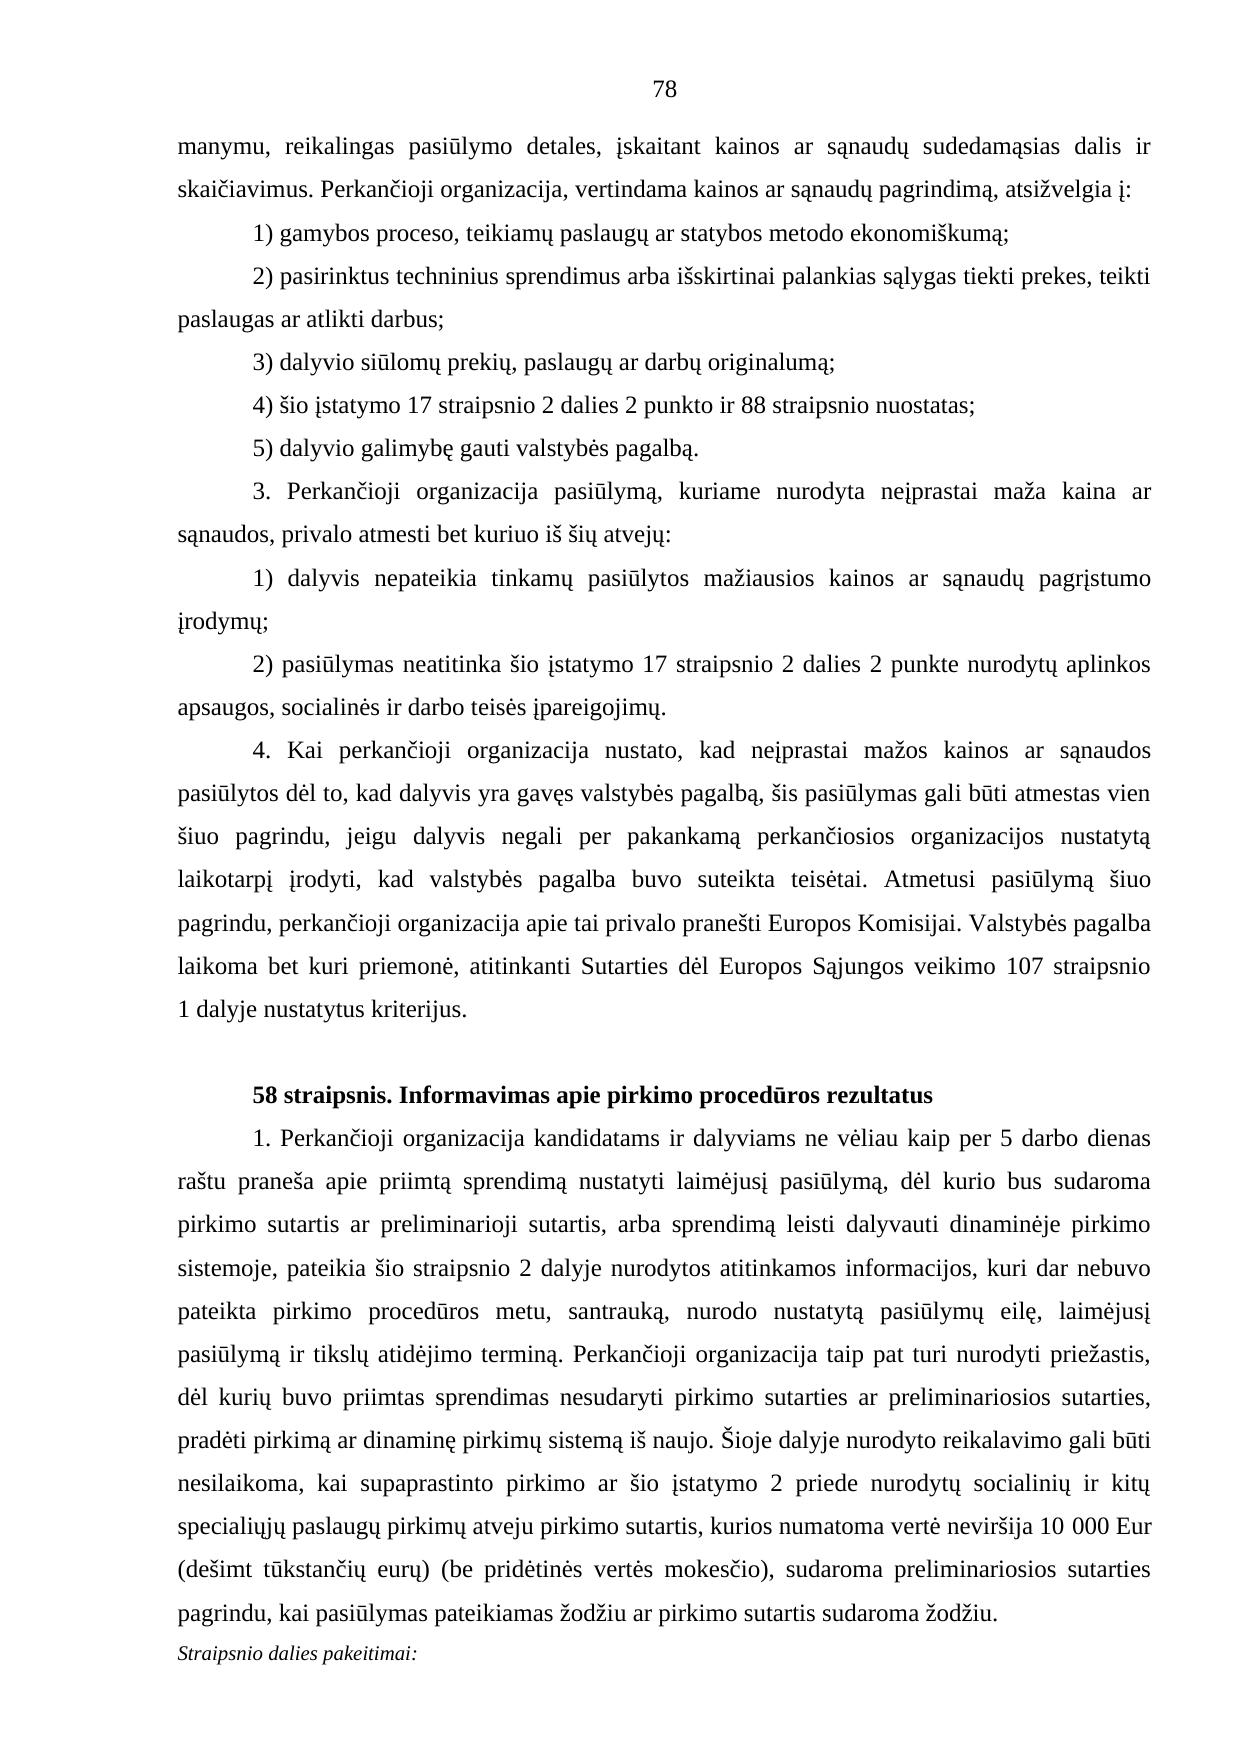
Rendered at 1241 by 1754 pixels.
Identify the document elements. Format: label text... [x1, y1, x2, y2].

text 1) gamybos proceso, teikiamų paslaugų ar statybos metodo ekonomiškumą; [177, 218, 1152, 246]
text 1. Perkančioji organizacija kandidatams ir dalyviams ne vėliau kaip per 5 darbo dienas raštu praneša apie priimtą sprendimą nustatyti laimėjusį pasiūlymą, dėl kurio bus sudaroma pirkimo sutartis ar preliminarioji sutartis, arba sprendimą leisti dalyvauti dinaminėje pirkimo sistemoje, pateikia šio straipsnio 2 dalyje nurodytos atitinkamos informacijos, kuri dar nebuvo pateikta pirkimo procedūros metu, santrauką, nurodo nustatytą pasiūlymų eilę, laimėjusį pasiūlymą ir tikslų atidėjimo terminą. Perkančioji organizacija taip pat turi nurodyti priežastis, dėl kurių buvo priimtas sprendimas nesudaryti pirkimo sutarties ar preliminariosios sutarties, pradėti pirkimą ar dinaminę pirkimų sistemą iš naujo. Šioje dalyje nurodyto reikalavimo gali būti nesilaikoma, kai supaprastinto pirkimo ar šio įstatymo 2 priede nurodytų socialinių ir kitų specialiųjų paslaugų pirkimų atveju pirkimo sutartis, kurios numatoma vertė neviršija 10 000 Eur (dešimt tūkstančių eurų) (be pridėtinės vertės mokesčio), sudaroma preliminariosios sutarties pagrindu, kai pasiūlymas pateikiamas žodžiu ar pirkimo sutartis sudaroma žodžiu. [177, 1123, 1152, 1626]
text 3. Perkančioji organizacija pasiūlymą, kuriame nurodyta neįprastai maža kaina ar sąnaudos, privalo atmesti bet kuriuo iš šių atvejų: [177, 476, 1152, 548]
text manymu, reikalingas pasiūlymo detales, įskaitant kainos ar sąnaudų sudedamąsias dalis ir skaičiavimus. Perkančioji organizacija, vertindama kainos ar sąnaudų pagrindimą, atsižvelgia į: [177, 131, 1152, 203]
text 4. Kai perkančioji organizacija nustato, kad neįprastai mažos kainos ar sąnaudos pasiūlytos dėl to, kad dalyvis yra gavęs valstybės pagalbą, šis pasiūlymas gali būti atmestas vien šiuo pagrindu, jeigu dalyvis negali per pakankamą perkančiosios organizacijos nustatytą laikotarpį įrodyti, kad valstybės pagalba buvo suteikta teisėtai. Atmetusi pasiūlymą šiuo pagrindu, perkančioji organizacija apie tai privalo pranešti Europos Komisijai. Valstybės pagalba laikoma bet kuri priemonė, atitinkanti Sutarties dėl Europos Sąjungos veikimo 107 straipsnio 1 dalyje nustatytus kriterijus. [177, 735, 1152, 1023]
text 5) dalyvio galimybę gauti valstybės pagalbą. [177, 433, 1152, 462]
text 1) dalyvis nepateikia tinkamų pasiūlytos mažiausios kainos ar sąnaudų pagrįstumo įrodymų; [177, 563, 1152, 634]
text 2) pasirinktus techninius sprendimus arba išskirtinai palankias sąlygas tiekti prekes, teikti paslaugas ar atlikti darbus; [177, 261, 1152, 333]
text 3) dalyvio siūlomų prekių, paslaugų ar darbų originalumą; [177, 347, 1152, 376]
text Straipsnio dalies pakeitimai: [177, 1641, 1152, 1665]
text 2) pasiūlymas neatitinka šio įstatymo 17 straipsnio 2 dalies 2 punkte nurodytų aplinkos apsaugos, socialinės ir darbo teisės įpareigojimų. [177, 649, 1152, 721]
text 58 straipsnis. Informavimas apie pirkimo procedūros rezultatus [177, 1080, 1152, 1109]
text 4) šio įstatymo 17 straipsnio 2 dalies 2 punkto ir 88 straipsnio nuostatas; [177, 390, 1152, 419]
